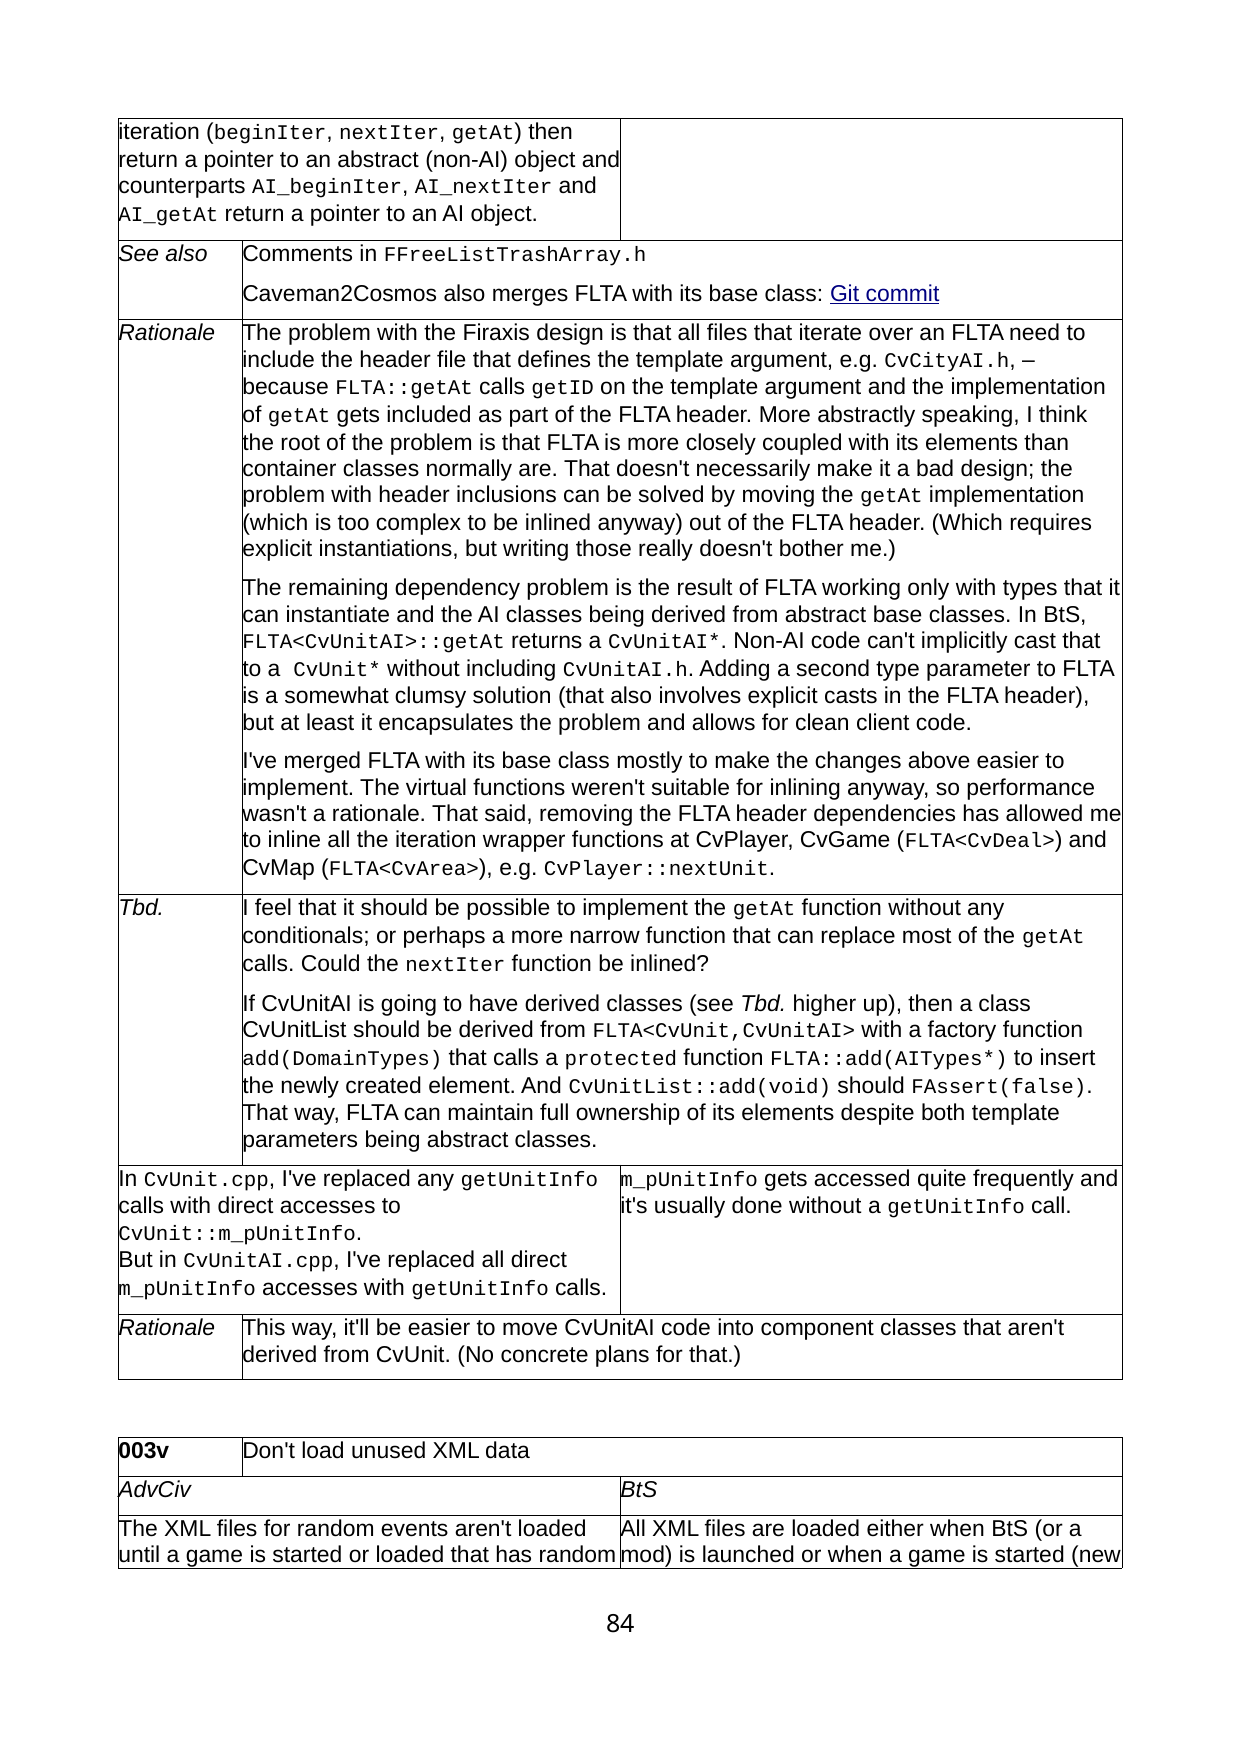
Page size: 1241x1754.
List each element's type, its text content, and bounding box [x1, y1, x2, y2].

table_cell All XML files are loaded either when BtS (or a mod) is launched or when a game is started (new [621, 1516, 1122, 1567]
table_cell Rationale [119, 320, 242, 894]
table_cell Rationale [119, 1315, 242, 1379]
table_cell In CvUnit.cpp, I've replaced any getUnitInfo calls with direct accesses to CvUnit::m_pUnitInfo. But in CvUnitAI.cpp, I've replaced all direct m_pUnitInfo accesses with getUnitInfo calls. [119, 1166, 620, 1314]
table_cell This way, it'll be easier to move CvUnitAI code into component classes that aren't derived from CvUnit. (No concrete plans for that.) [243, 1315, 1122, 1379]
table_cell AdvCiv [119, 1477, 620, 1515]
table_cell Tbd. [119, 895, 242, 1164]
table_cell m_pUnitInfo gets accessed quite frequently and it's usually done without a getUnitInfo call. [621, 1166, 1122, 1314]
table_header Don't load unused XML data [243, 1438, 1122, 1476]
table_header 003v [119, 1438, 242, 1476]
table_cell [621, 119, 1122, 240]
table_cell iteration (beginIter, nextIter, getAt) then return a pointer to an abstract (non-AI) object and counterparts AI_beginIter, AI_nextIter and AI_getAt return a pointer to an AI object. [119, 119, 620, 240]
table_cell BtS [621, 1477, 1122, 1515]
table_cell See also [119, 241, 242, 319]
table_cell Comments in FFreeListTrashArray.h Caveman2Cosmos also merges FLTA with its base class: Git commit [243, 241, 1122, 319]
table_cell I feel that it should be possible to implement the getAt function without any conditionals; or perhaps a more narrow function that can replace most of the getAt calls. Could the nextIter function be inlined? If CvUnitAI is going to have derived classes (see Tbd. higher up), then a class CvUnitList should be derived from FLTA<CvUnit,CvUnitAI> with a factory function add(DomainTypes) that calls a protected function FLTA::add(AITypes*) to insert the newly created element. And CvUnitList::add(void) should FAssert(false). That way, FLTA can maintain full ownership of its elements despite both template parameters being abstract classes. [243, 895, 1122, 1164]
table_cell The problem with the Firaxis design is that all files that iterate over an FLTA need to include the header file that defines the template argument, e.g. CvCityAI.h, – because FLTA::getAt calls getID on the template argument and the implementation of getAt gets included as part of the FLTA header. More abstractly speaking, I think the root of the problem is that FLTA is more closely coupled with its elements than container classes normally are. That doesn't necessarily make it a bad design; the problem with header inclusions can be solved by moving the getAt implementation (which is too complex to be inlined anyway) out of the FLTA header. (Which requires explicit instantiations, but writing those really doesn't bother me.) The remaining dependency problem is the result of FLTA working only with types that it can instantiate and the AI classes being derived from abstract base classes. In BtS, FLTA<CvUnitAI>::getAt returns a CvUnitAI*. Non-AI code can't implicitly cast that to a CvUnit* without including CvUnitAI.h. Adding a second type parameter to FLTA is a somewhat clumsy solution (that also involves explicit casts in the FLTA header), but at least it encapsulates the problem and allows for clean client code. I've merged FLTA with its base class mostly to make the changes above easier to implement. The virtual functions weren't suitable for inlining anyway, so performance wasn't a rationale. That said, removing the FLTA header dependencies has allowed me to inline all the iteration wrapper functions at CvPlayer, CvGame (FLTA<CvDeal>) and CvMap (FLTA<CvArea>), e.g. CvPlayer::nextUnit. [243, 320, 1122, 894]
table_cell The XML files for random events aren't loaded until a game is started or loaded that has random [119, 1516, 620, 1567]
